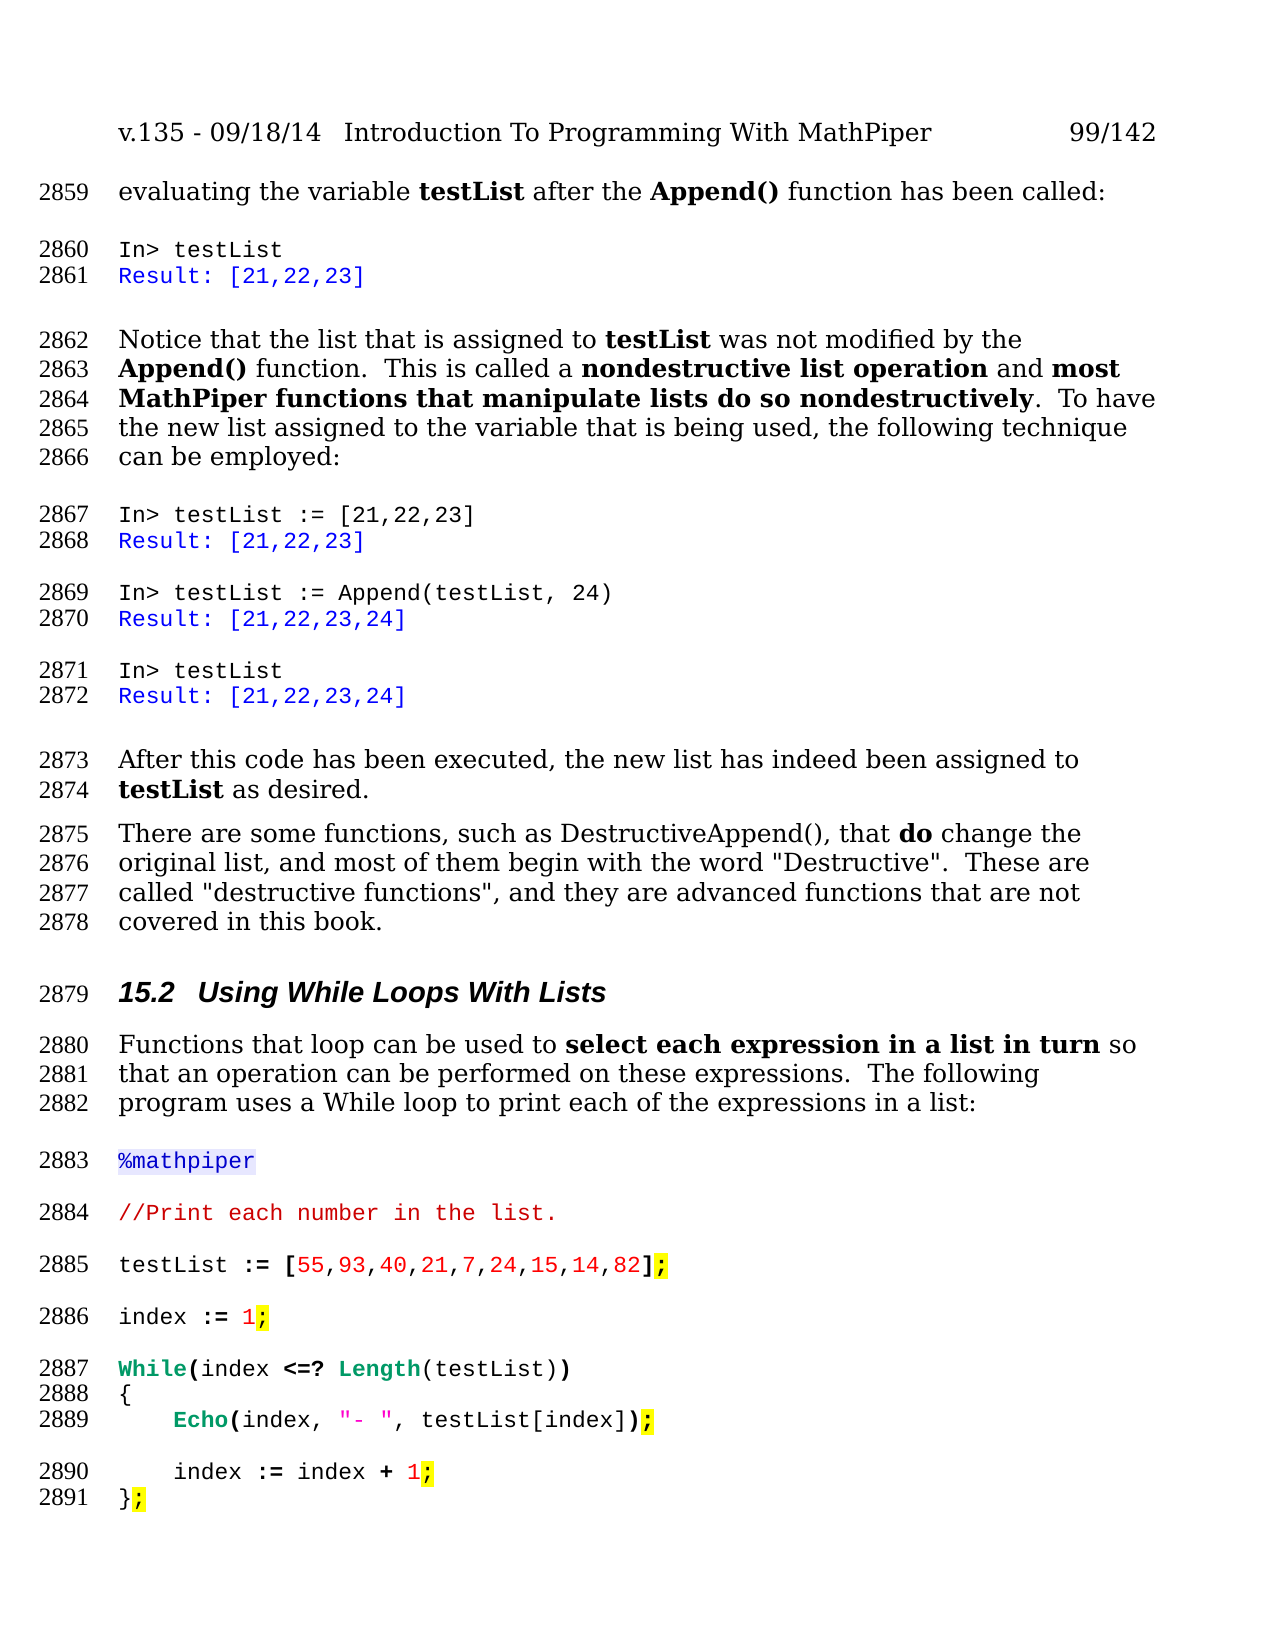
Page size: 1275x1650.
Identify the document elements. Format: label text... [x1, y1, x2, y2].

text index := index + 1; [118, 1461, 1157, 1487]
text //Print each number in the list. [118, 1201, 1157, 1227]
text evaluating the variable testList after the Append() function has been called: [118, 177, 1157, 206]
text Functions that loop can be used to select each expression in a list in turn so that an operation can be performed on these expressions. The following program uses a While loop to print each of the expressions in a list: [118, 1030, 1157, 1117]
text After this code has been executed, the new list has indeed been assigned to testList as desired. [118, 746, 1157, 804]
text { [118, 1383, 1157, 1409]
text index := 1; [118, 1305, 1157, 1331]
text In> testList := [21,22,23] [118, 503, 1157, 529]
text In> testList [118, 238, 1157, 264]
text Notice that the list that is assigned to testList was not modified by the Append() function. This is called a nondestructive list operation and most MathPiper functions that manipulate lists do so nondestructively. To have the new list assigned to the variable that is being used, the following technique can be employed: [118, 325, 1157, 471]
subtitle Using While Loops With Lists [118, 975, 1157, 1009]
text While(index <=? Length(testList)) [118, 1357, 1157, 1383]
text There are some functions, such as DestructiveAppend(), that do change the original list, and most of them begin with the word "Destructive". These are called "destructive functions", and they are advanced functions that are not covered in this book. [118, 819, 1157, 936]
text testList := [55,93,40,21,7,24,15,14,82]; [118, 1253, 1157, 1279]
text In> testList [118, 659, 1157, 685]
text Result: [21,22,23] [118, 529, 1157, 555]
text Result: [21,22,23,24] [118, 685, 1157, 711]
text }; [118, 1487, 1157, 1512]
text In> testList := Append(testList, 24) [118, 581, 1157, 607]
text Echo(index, "- ", testList[index]); [118, 1409, 1157, 1435]
text Result: [21,22,23,24] [118, 607, 1157, 633]
text Result: [21,22,23] [118, 264, 1157, 290]
text %mathpiper [118, 1149, 1157, 1175]
